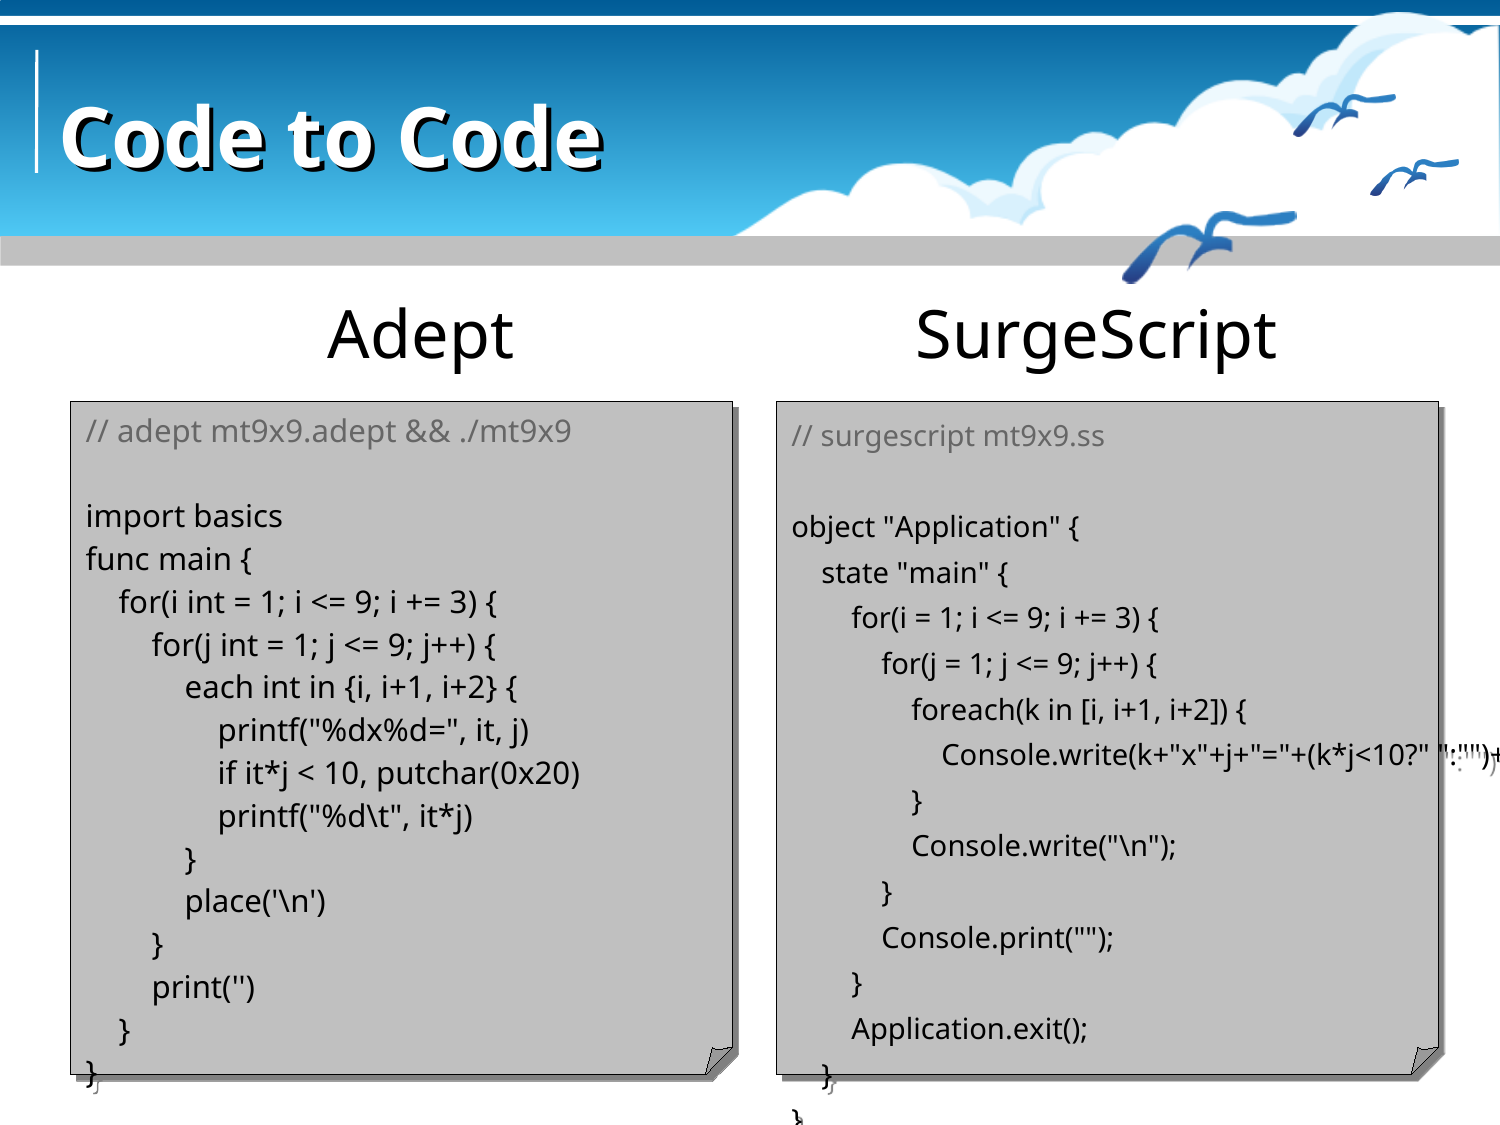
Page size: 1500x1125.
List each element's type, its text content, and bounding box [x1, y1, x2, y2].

title Code to Code [59, 86, 1465, 186]
text_box // adept mt9x9.adept && ./mt9x9 import basics func main { for(i int = 1; i <= 9; i += 3) { for(j int = 1; j <= 9; j++) { each int in {i, i+1, i+2} { printf("%dx%d=", it, j) if it*j < 10, putchar(0x20) printf("%d\t", it*j) } place('\n') } print('') } } [70, 401, 733, 1075]
picture [730, 12, 1500, 283]
text_box Adept [312, 283, 562, 388]
text_box // surgescript mt9x9.ss object "Application" { state "main" { for(i = 1; i <= 9; i += 3) { for(j = 1; j <= 9; j++) { foreach(k in [i, i+1, i+2]) { Console.write(k+"x"+j+"="+(k*j<10?" ":"")+k*j+"\t"); } Console.write("\n"); } Console.print(""); } Application.exit(); } } [776, 401, 1439, 1075]
text_box SurgeScript [900, 283, 1353, 388]
